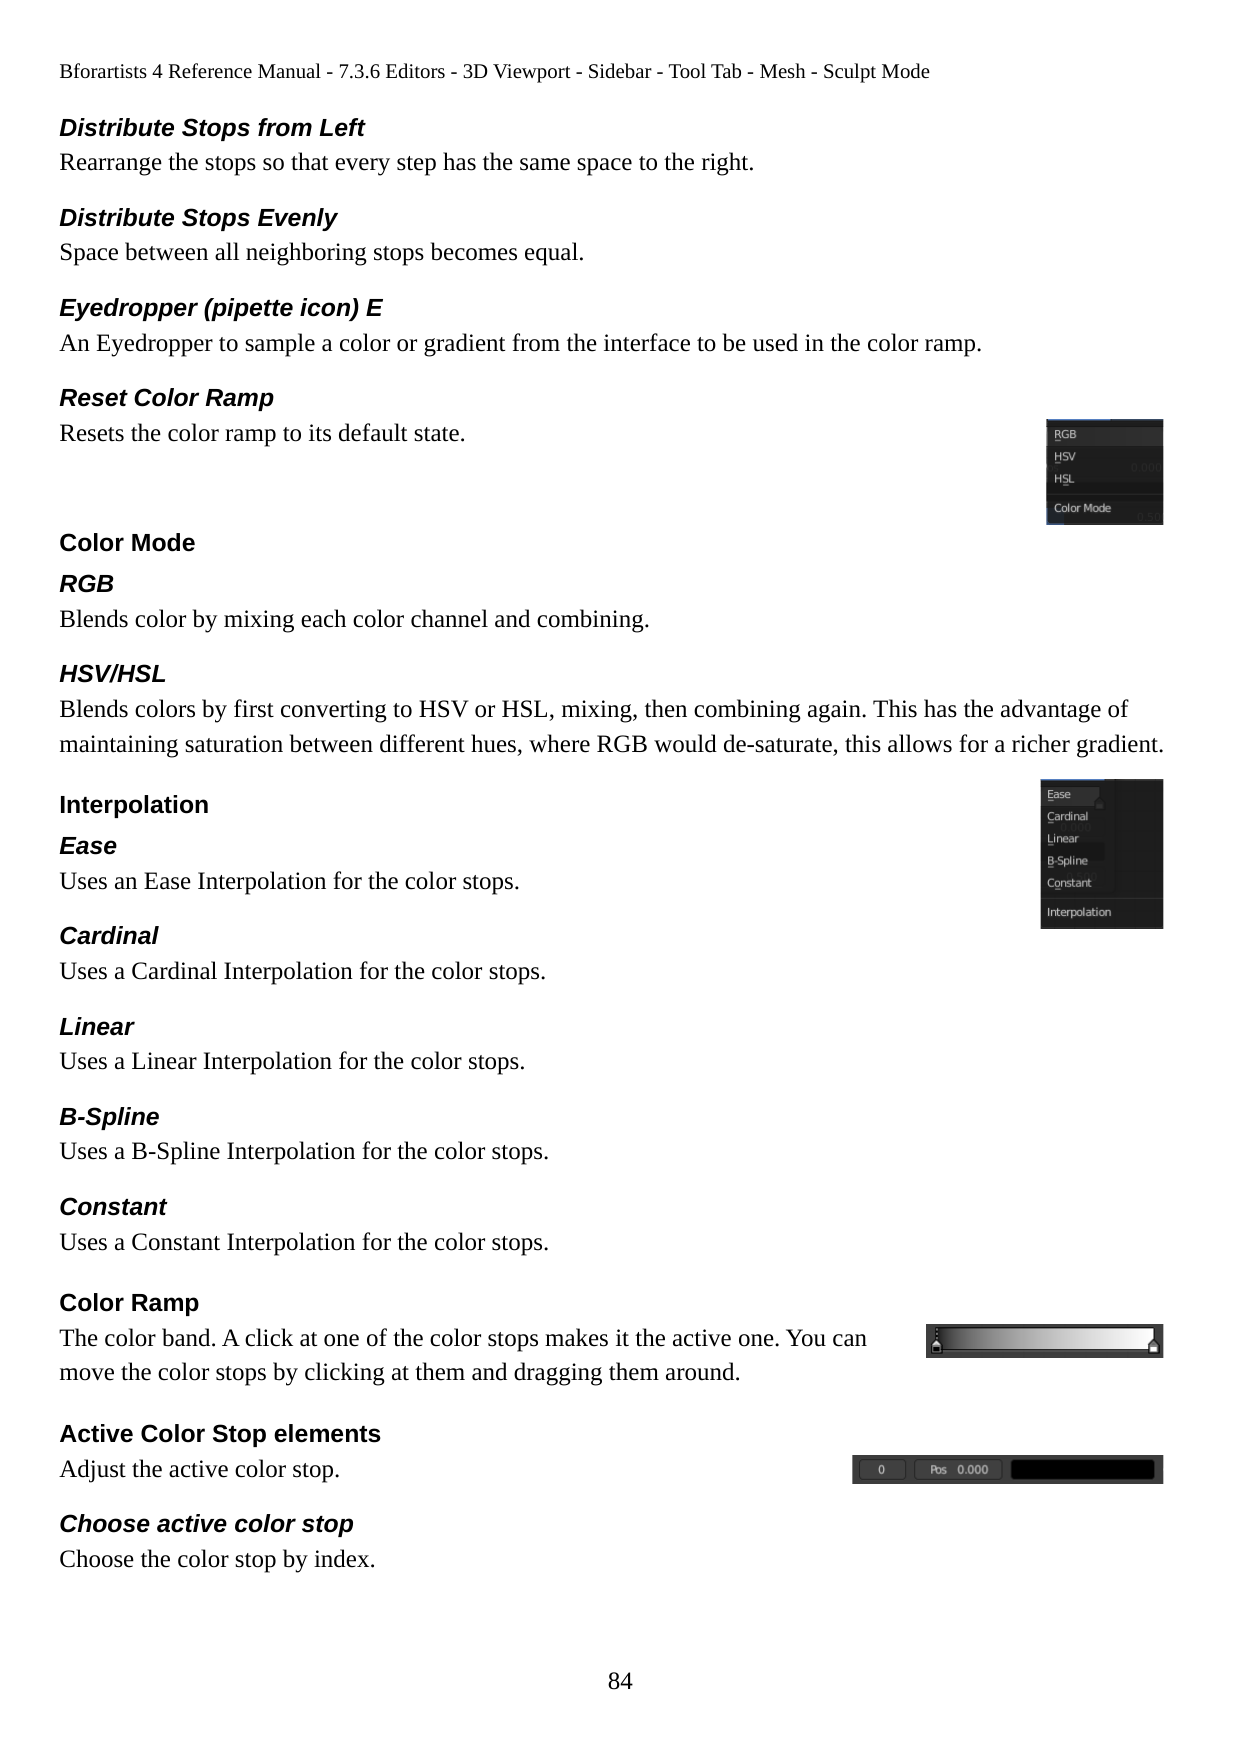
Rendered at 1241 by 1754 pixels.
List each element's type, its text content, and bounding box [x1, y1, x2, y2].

subtitle Reset Color Ramp [59, 383, 1181, 411]
text Space between all neighboring stops becomes equal. [59, 237, 1181, 266]
subtitle RGB [59, 569, 1181, 598]
text Uses an Ease Interpolation for the color stops. [59, 866, 1040, 895]
subtitle Eyedropper (pipette icon) E [59, 293, 1181, 321]
subtitle Ease [59, 831, 1040, 860]
subtitle Linear [59, 1012, 1181, 1040]
picture [852, 1455, 1164, 1484]
picture [1040, 779, 1164, 929]
text An Eyedropper to sample a color or gradient from the interface to be used in the color ramp. [59, 328, 1181, 356]
text Blends color by mixing each color channel and combining. [59, 604, 1181, 633]
text Blends colors by first converting to HSV or HSL, mixing, then combining again. This has the advantage of maintaining saturation between different hues, where RGB would de-saturate, this allows for a richer gradient. [59, 694, 1181, 757]
picture [1046, 419, 1164, 525]
text Resets the color ramp to its default state. [59, 418, 1181, 446]
subtitle [1164, 831, 1181, 860]
text The color band. A click at one of the color stops makes it the active one. You can move the color stops by clicking at them and dragging them around. [59, 1323, 1181, 1386]
subtitle [1164, 790, 1181, 819]
subtitle Choose active color stop [59, 1509, 1181, 1538]
subtitle HSV/HSL [59, 659, 1181, 688]
text Uses a B-Spline Interpolation for the color stops. [59, 1136, 1181, 1165]
subtitle Cardinal [59, 921, 1181, 950]
subtitle B-Spline [59, 1102, 1181, 1130]
subtitle Color Ramp [59, 1288, 1181, 1317]
subtitle Constant [59, 1192, 1181, 1220]
subtitle Distribute Stops from Left [59, 113, 1181, 141]
text Uses a Cardinal Interpolation for the color stops. [59, 956, 1181, 985]
subtitle Active Color Stop elements [59, 1419, 1181, 1447]
text Adjust the active color stop. [59, 1454, 1181, 1482]
picture [926, 1324, 1164, 1358]
text Rearrange the stops so that every step has the same space to the right. [59, 147, 1181, 176]
subtitle Color Mode [59, 528, 1181, 557]
text Choose the color stop by index. [59, 1544, 1181, 1573]
subtitle Distribute Stops Evenly [59, 203, 1181, 231]
subtitle Interpolation [59, 790, 1040, 819]
text Uses a Linear Interpolation for the color stops. [59, 1046, 1181, 1075]
text Uses a Constant Interpolation for the color stops. [59, 1227, 1181, 1255]
